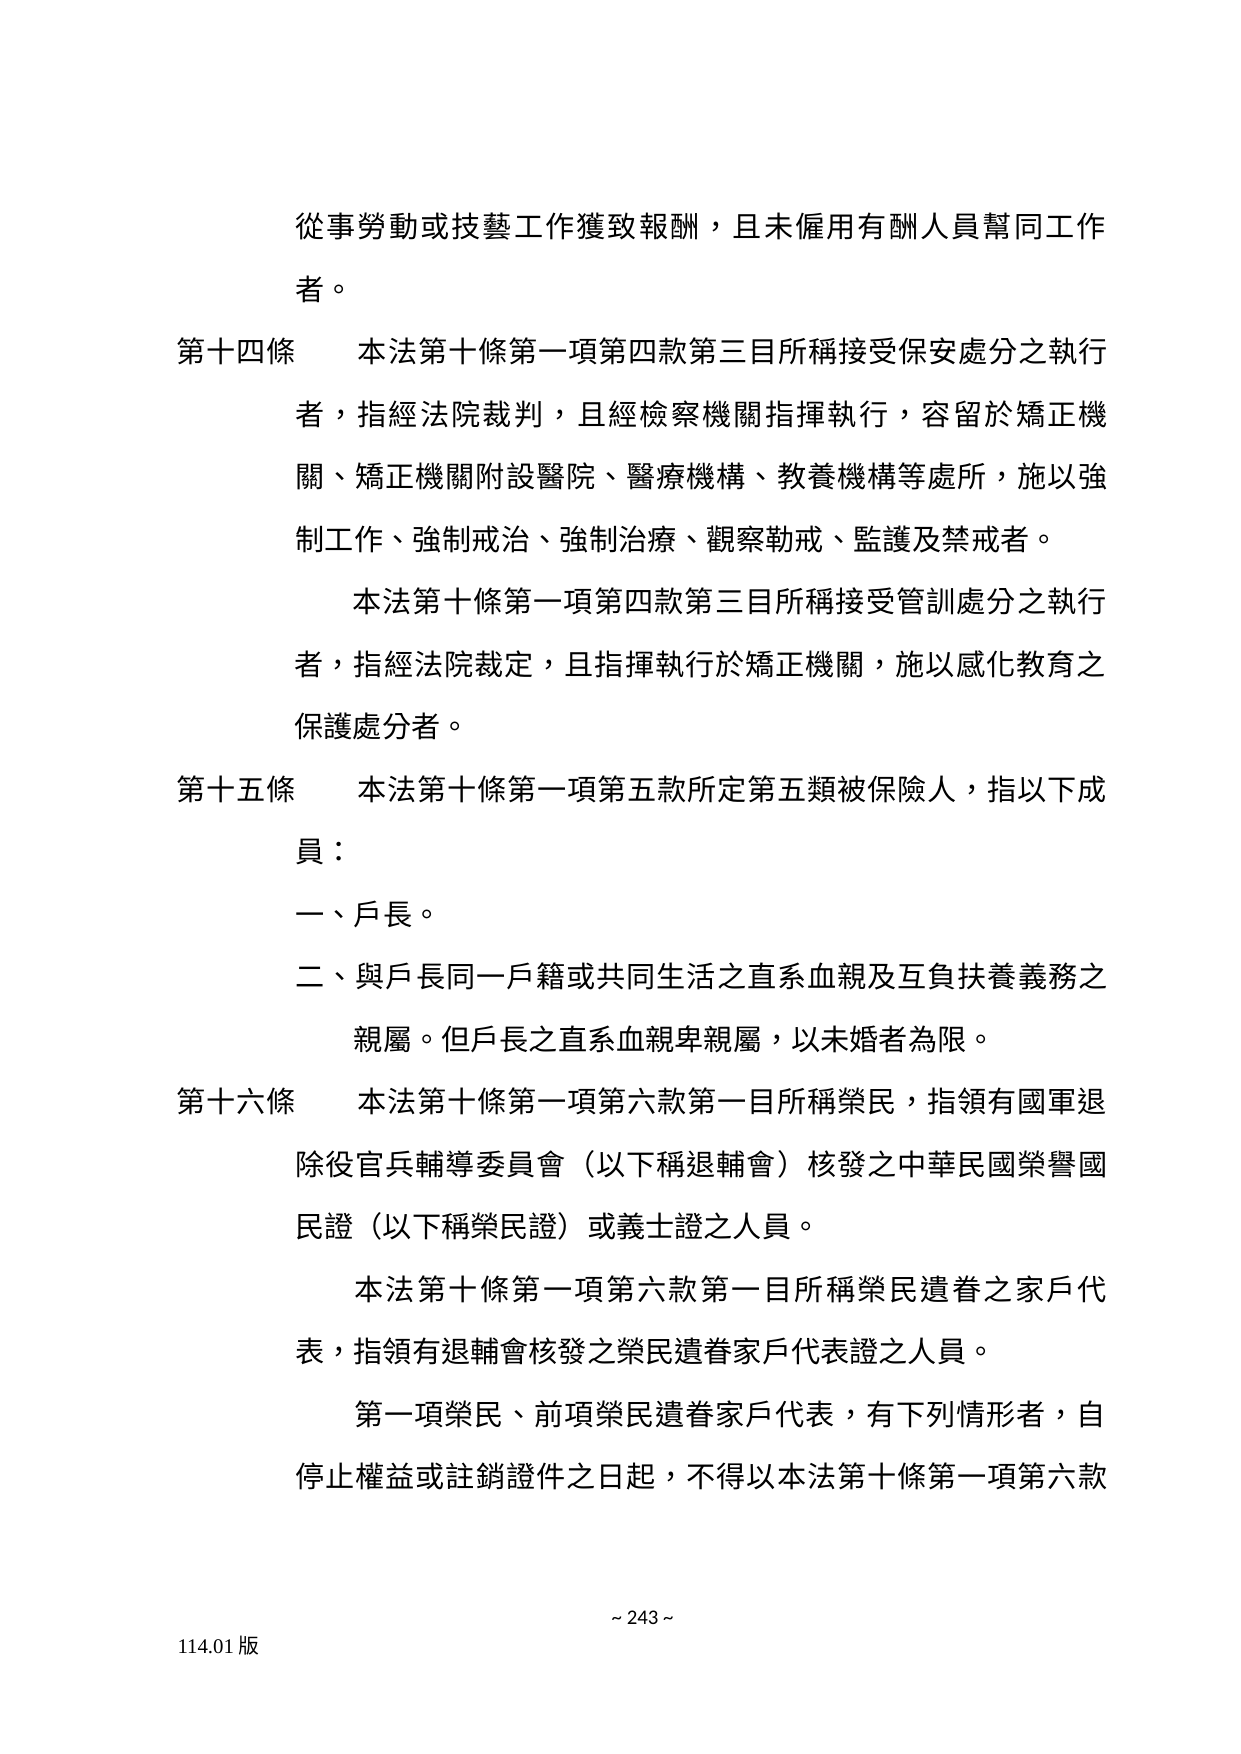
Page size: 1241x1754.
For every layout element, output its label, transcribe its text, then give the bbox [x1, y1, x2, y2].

text 一、戶長。 [295, 871, 1107, 933]
text 從事勞動或技藝工作獲致報酬，且未僱用有酬人員幫同工作者。 [176, 183, 1107, 308]
text 第一項榮民、前項榮民遺眷家戶代表，有下列情形者，自停止權益或註銷證件之日起，不得以本法第十條第一項第六款 [295, 1371, 1107, 1496]
text 二、與戶長同一戶籍或共同生活之直系血親及互負扶養義務之親屬。但戶長之直系血親卑親屬，以未婚者為限。 [295, 933, 1107, 1058]
text 本法第十條第一項第六款第一目所稱榮民遺眷之家戶代表，指領有退輔會核發之榮民遺眷家戶代表證之人員。 [295, 1246, 1107, 1371]
text 第十五條 本法第十條第一項第五款所定第五類被保險人，指以下成員： [176, 746, 1107, 871]
text 本法第十條第一項第四款第三目所稱接受管訓處分之執行者，指經法院裁定，且指揮執行於矯正機關，施以感化教育之保護處分者。 [294, 558, 1107, 746]
text 第十六條 本法第十條第一項第六款第一目所稱榮民，指領有國軍退除役官兵輔導委員會（以下稱退輔會）核發之中華民國榮譽國民證（以下稱榮民證）或義士證之人員。 [176, 1058, 1107, 1246]
text 第十四條 本法第十條第一項第四款第三目所稱接受保安處分之執行者，指經法院裁判，且經檢察機關指揮執行，容留於矯正機關、矯正機關附設醫院、醫療機構、教養機構等處所，施以強制工作、強制戒治、強制治療、觀察勒戒、監護及禁戒者。 [176, 308, 1107, 558]
